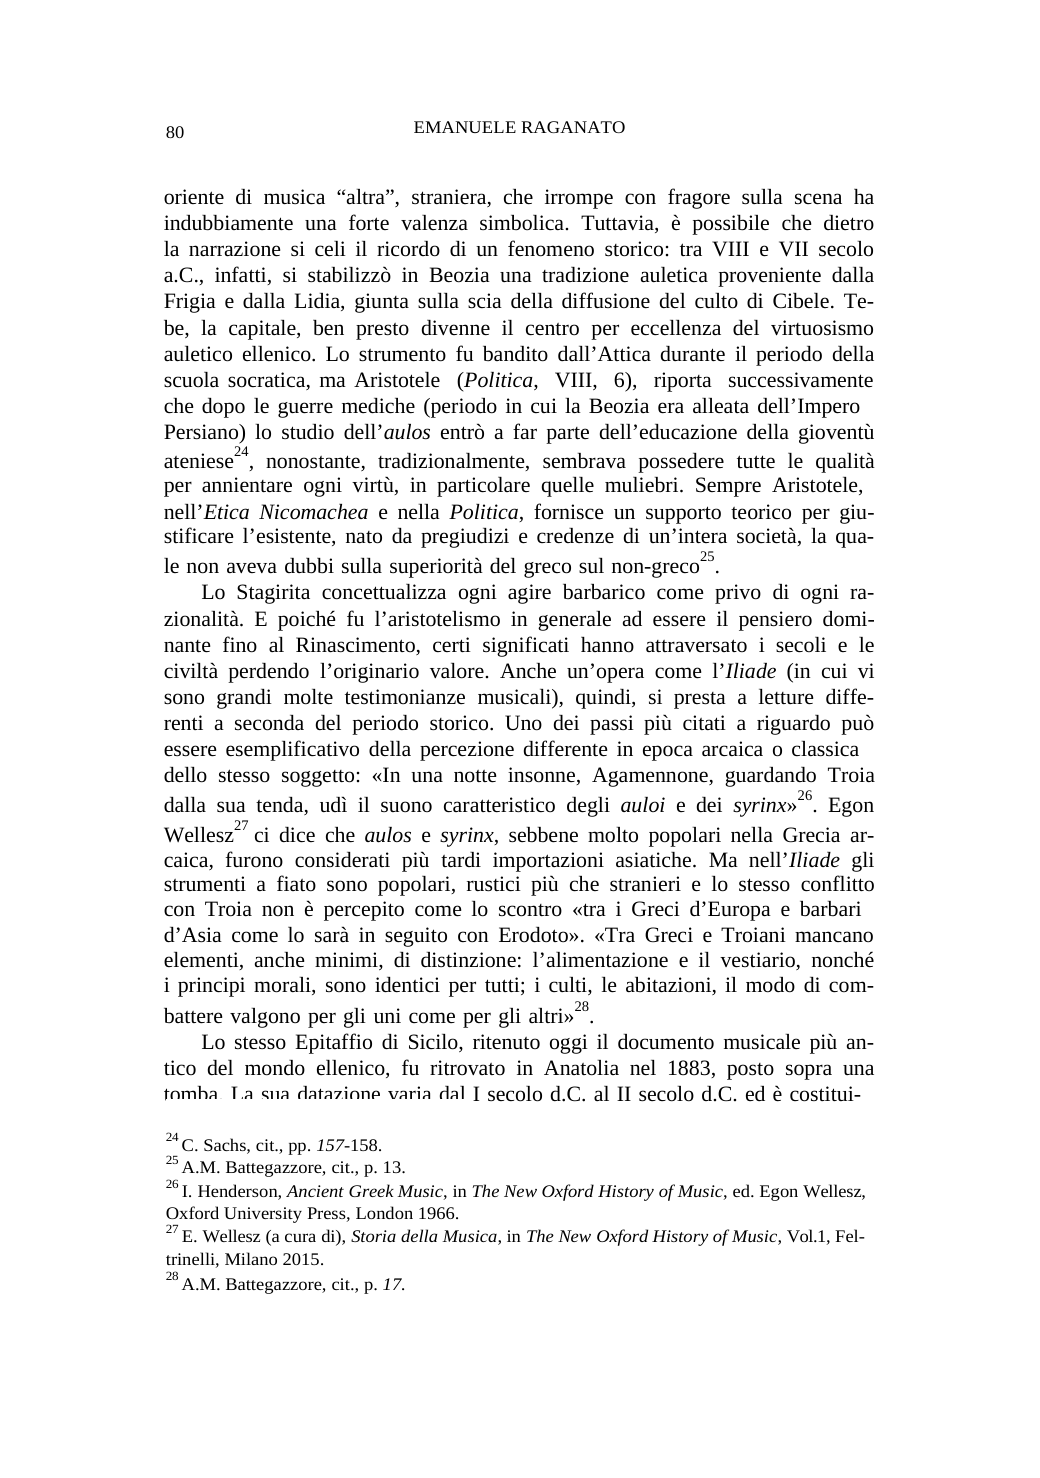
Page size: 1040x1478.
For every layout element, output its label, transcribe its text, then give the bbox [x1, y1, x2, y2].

text 80 [166, 121, 186, 142]
text nell’Etica Nicomachea e nella Politica, fornisce un supporto teorico per giu- stificare l’esistente, nato da pregiudizi e credenze di un’intera società, la qua- le non aveva dubbi sulla superiorità del greco sul non-greco25. [163, 499, 874, 578]
text Lo Stagirita concettualizza ogni agire barbarico come privo di ogni ra- zionalità. E poiché fu l’aristotelismo in generale ad essere il pensiero domi- nante fino al Rinascimento, certi significati hanno attraversato i secoli e le civiltà perdendo l’originario valore. Anche un’opera come l’Iliade (in cui vi sono grandi molte testimonianze musicali), quindi, si presta a letture diffe- renti a seconda del periodo storico. Uno dei passi più citati a riguardo può essere esemplificativo della percezione differente in epoca arcaica o classica [163, 579, 874, 761]
text Oxford University Press, London 1966. [166, 1203, 876, 1224]
text oriente di musica “altra”, straniera, che irrompe con fragore sulla scena ha indubbiamente una forte valenza simbolica. Tuttavia, è possibile che dietro la narrazione si celi il ricordo di un fenomeno storico: tra VIII e VII secolo a.C., infatti, si stabilizzò in Beozia una tradizione auletica proveniente dalla Frigia e dalla Lidia, giunta sulla scia della diffusione del culto di Cibele. Te- be, la capitale, ben presto divenne il centro per eccellenza del virtuosismo auletico ellenico. Lo strumento fu bandito dall’Attica durante il periodo della scuola socratica, ma Aristotele (Politica, VIII, 6), riporta successivamente che dopo le guerre mediche (periodo in cui la Beozia era alleata dell’Impero [163, 184, 875, 418]
text dello stesso soggetto: «In una notte insonne, Agamennone, guardando Troia dalla sua tenda, udì il suono caratteristico degli auloi e dei syrinx»26. Egon Wellesz27 ci dice che aulos e syrinx, sebbene molto popolari nella Grecia ar- caica, furono considerati più tardi importazioni asiatiche. Ma nell’Iliade gli strumenti a fiato sono popolari, rustici più che stranieri e lo stesso conflitto con Troia non è percepito come lo scontro «tra i Greci d’Europa e barbari [163, 763, 875, 921]
text 24 C. Sachs, cit., pp. 157-158. [166, 1130, 876, 1155]
text 26 I. Henderson, Ancient Greek Music, in The New Oxford History of Music, ed. Egon Wellesz, [166, 1179, 876, 1202]
text EMANUELE RAGANATO [413, 116, 628, 137]
text trinelli, Milano 2015. [166, 1248, 876, 1269]
text d’Asia come lo sarà in seguito con Erodoto». «Tra Greci e Troiani mancano elementi, anche minimi, di distinzione: l’alimentazione e il vestiario, nonché i principi morali, sono identici per tutti; i culti, le abitazioni, il modo di com- battere valgono per gli uni come per gli altri»28. [163, 923, 875, 1028]
text Lo stesso Epitaffio di Sicilo, ritenuto oggi il documento musicale più an- tico del mondo ellenico, fu ritrovato in Anatolia nel 1883, posto sopra una tomba. La sua datazione varia dal I secolo d.C. al II secolo d.C. ed è costitui- [163, 1029, 874, 1107]
text Persiano) lo studio dell’aulos entrò a far parte dell’educazione della gioventù ateniese24, nonostante, tradizionalmente, sembrava possedere tutte le qualità per annientare ogni virtù, in particolare quelle muliebri. Sempre Aristotele, [163, 420, 875, 497]
text 28 A.M. Battegazzore, cit., p. 17. [166, 1269, 876, 1294]
text 27 E. Wellesz (a cura di), Storia della Musica, in The New Oxford History of Music, Vol.1, Fel- [166, 1224, 876, 1247]
text 25 A.M. Battegazzore, cit., p. 13. [166, 1155, 876, 1179]
